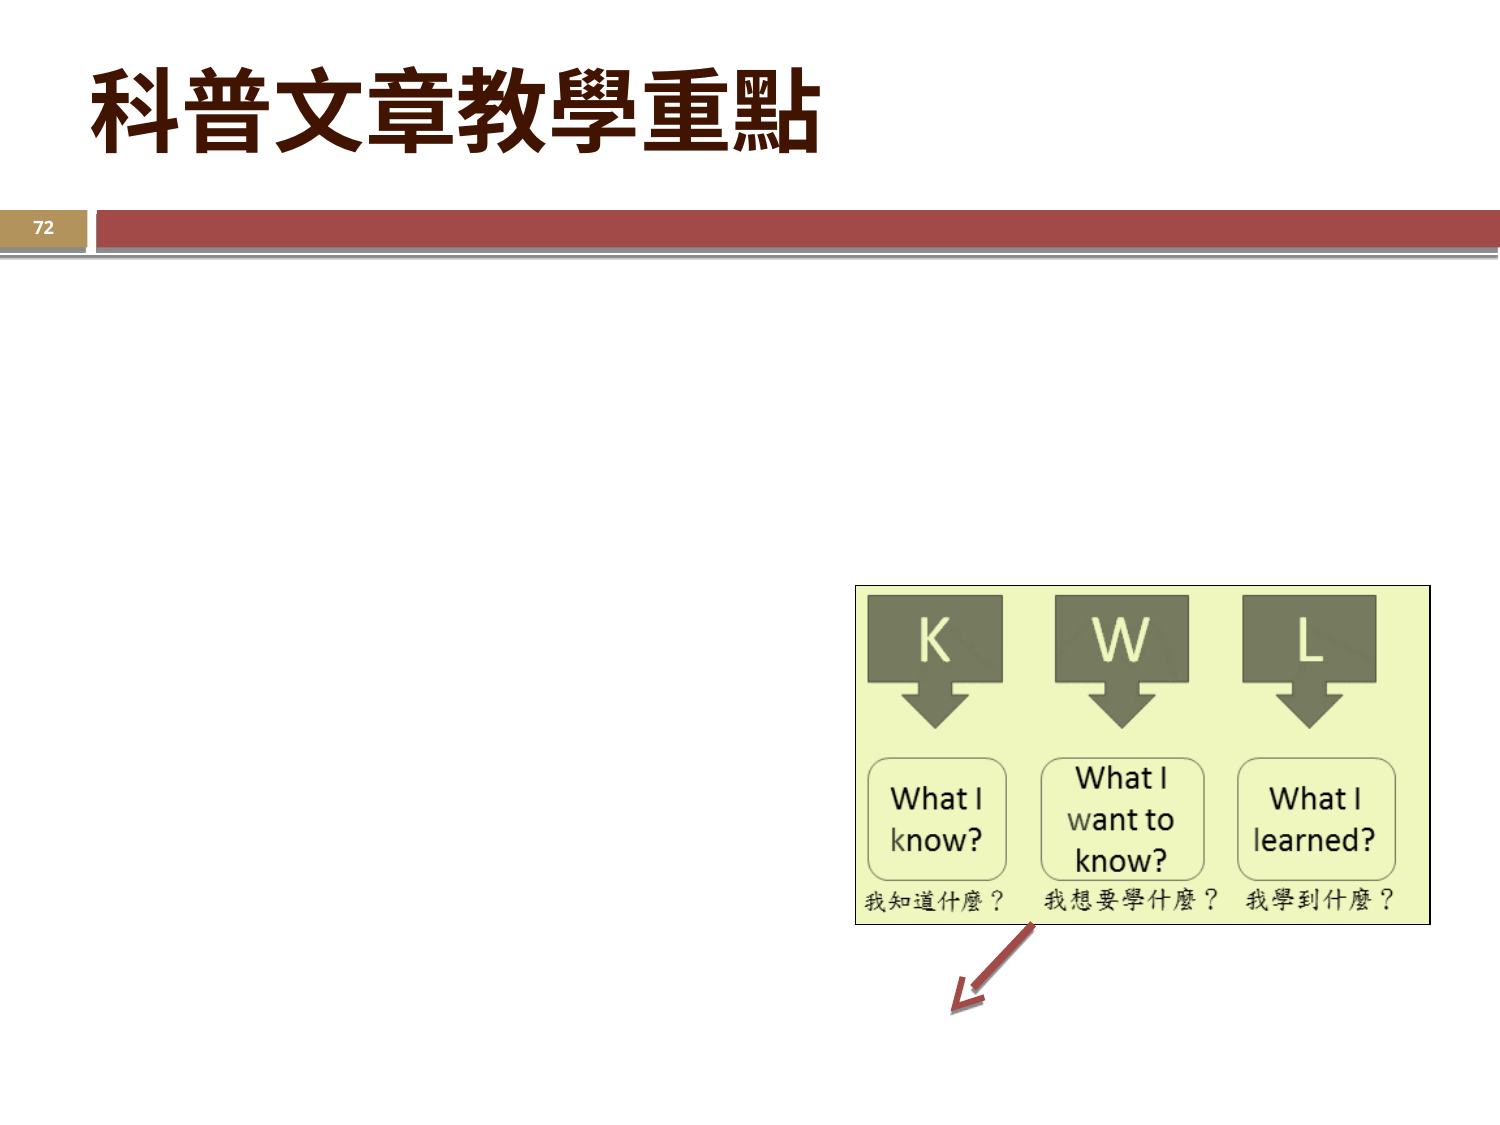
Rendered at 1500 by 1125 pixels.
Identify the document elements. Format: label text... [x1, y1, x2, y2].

slide_number [0, 208, 88, 249]
picture [856, 586, 1430, 924]
title 科普文章教學重點 [75, 45, 1425, 173]
